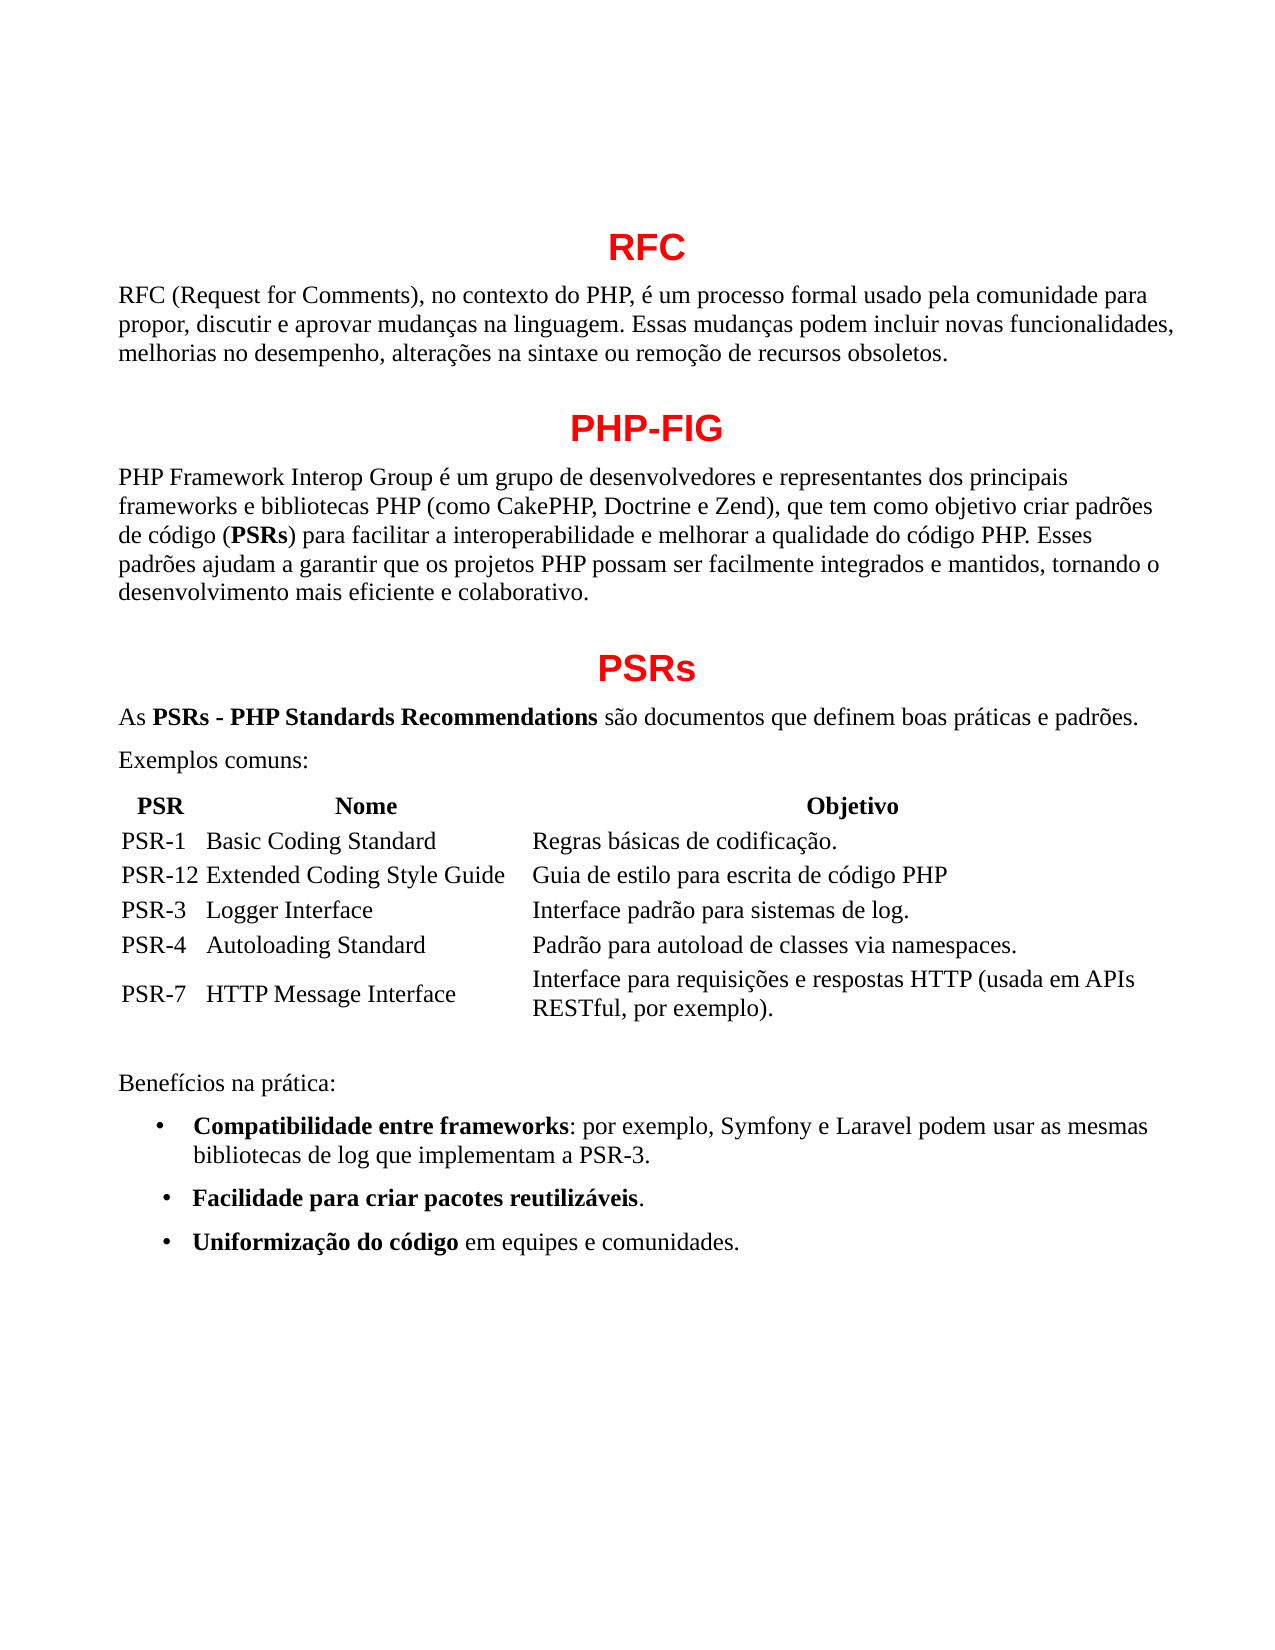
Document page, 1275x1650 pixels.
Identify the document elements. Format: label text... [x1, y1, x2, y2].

subtitle PSRs [118, 646, 1175, 689]
list Compatibilidade entre frameworks: por exemplo, Symfony e Laravel podem usar as mesmas bibliotecas de log que implementam a PSR-3. [156, 1111, 1175, 1169]
table_cell PSR-4 [118, 927, 203, 961]
subtitle RFC [118, 224, 1175, 268]
list Uniformização do código em equipes e comunidades. [162, 1227, 1175, 1256]
table_header Objetivo [529, 789, 1176, 823]
table_cell Logger Interface [203, 892, 529, 927]
table_cell PSR-12 [118, 858, 203, 892]
table_cell Padrão para autoload de classes via namespaces. [529, 927, 1176, 961]
text Exemplos comuns: [118, 745, 1175, 774]
table_cell PSR-7 [118, 961, 203, 1025]
table_cell Interface para requisições e respostas HTTP (usada em APIs RESTful, por exemplo). [529, 961, 1176, 1025]
text As PSRs - PHP Standards Recommendations são documentos que definem boas práticas e padrões. [118, 702, 1175, 731]
table_cell Extended Coding Style Guide [203, 858, 529, 892]
text PHP Framework Interop Group é um grupo de desenvolvedores e representantes dos principais frameworks e bibliotecas PHP (como CakePHP, Doctrine e Zend), que tem como objetivo criar padrões de código (PSRs) para facilitar a interoperabilidade e melhorar a qualidade do código PHP. Esses padrões ajudam a garantir que os projetos PHP possam ser facilmente integrados e mantidos, tornando o desenvolvimento mais eficiente e colaborativo. [118, 462, 1175, 606]
table_cell PSR-3 [118, 892, 203, 927]
table_cell Autoloading Standard [203, 927, 529, 961]
table_cell Basic Coding Standard [203, 823, 529, 858]
text RFC (Request for Comments), no contexto do PHP, é um processo formal usado pela comunidade para propor, discutir e aprovar mudanças na linguagem. Essas mudanças podem incluir novas funcionalidades, melhorias no desempenho, alterações na sintaxe ou remoção de recursos obsoletos. [118, 280, 1175, 367]
table_header PSR [118, 789, 203, 823]
table_header Nome [203, 789, 529, 823]
table_cell PSR-1 [118, 823, 203, 858]
list Facilidade para criar pacotes reutilizáveis. [162, 1183, 1175, 1212]
table_cell Interface padrão para sistemas de log. [529, 892, 1176, 927]
table_cell Regras básicas de codificação. [529, 823, 1176, 858]
text Benefícios na prática: [118, 1068, 1175, 1097]
subtitle PHP-FIG [118, 406, 1175, 450]
table_cell Guia de estilo para escrita de código PHP [529, 858, 1176, 892]
table_cell HTTP Message Interface [203, 961, 529, 1025]
